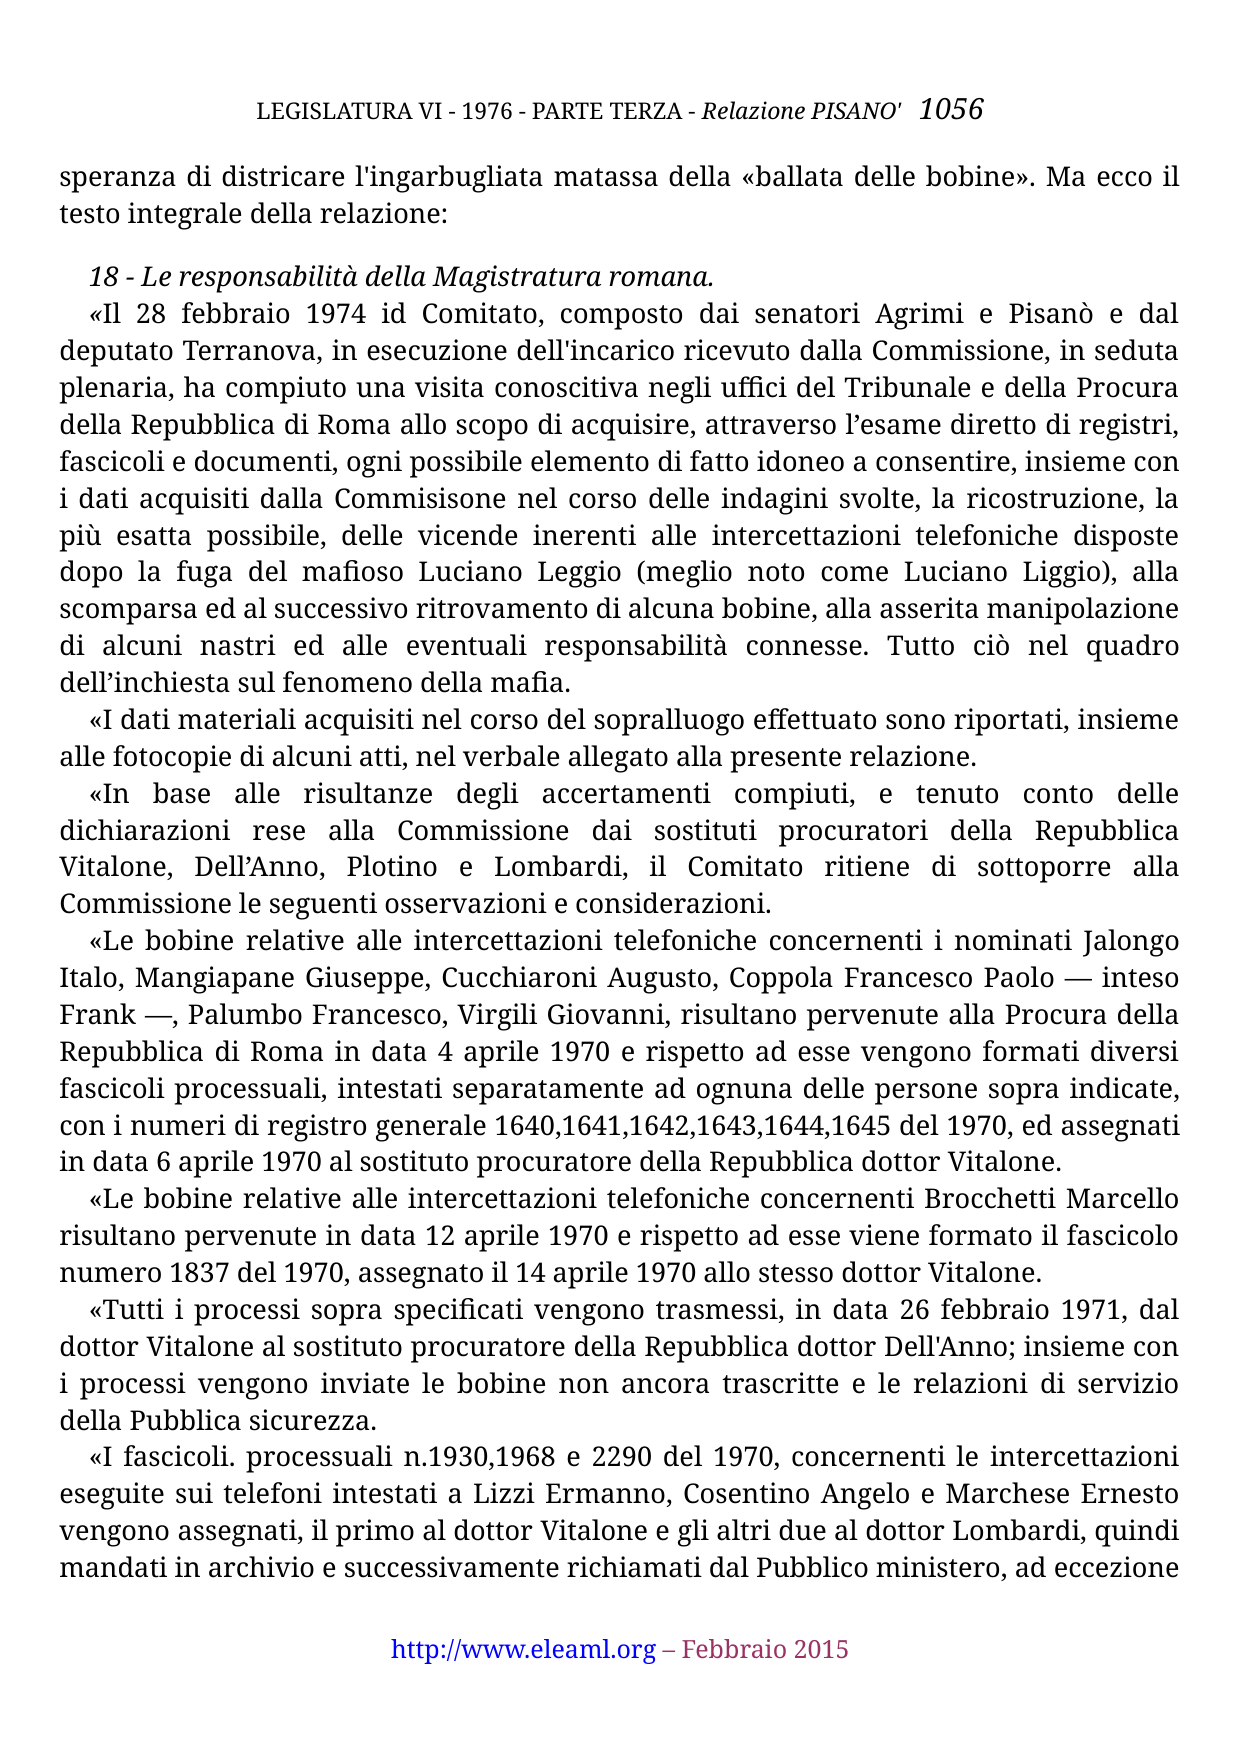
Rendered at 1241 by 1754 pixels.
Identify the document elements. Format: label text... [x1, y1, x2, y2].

text «In base alle risultanze degli accertamenti compiuti, e tenuto conto delle dichiarazioni rese alla Commissione dai sostituti procuratori della Repubblica Vitalone, Dell’Anno, Plotino e Lombardi, il Comitato ritiene di sottoporre alla Commissione le seguenti osservazioni e considerazioni. [59, 774, 1181, 922]
text «I dati materiali acquisiti nel corso del sopralluogo effettuato sono riportati, insieme alle fotocopie di alcuni atti, nel verbale allegato alla presente relazione. [59, 700, 1181, 774]
text «Tutti i processi sopra specificati vengono trasmessi, in data 26 febbraio 1971, dal dottor Vitalone al sostituto procuratore della Repubblica dottor Dell'Anno; insieme con i processi vengono inviate le bobine non ancora trascritte e le relazioni di servizio della Pubblica sicurezza. [59, 1290, 1181, 1438]
text speranza di districare l'ingarbugliata matassa della «ballata delle bobine». Ma ecco il testo integrale della relazione: [59, 158, 1181, 231]
text «I fascicoli. processuali n.1930,1968 e 2290 del 1970, concernenti le intercettazioni eseguite sui telefoni intestati a Lizzi Ermanno, Cosentino Angelo e Marchese Ernesto vengono assegnati, il primo al dottor Vitalone e gli altri due al dottor Lombardi, quindi mandati in archivio e successivamente richiamati dal Pubblico ministero, ad eccezione [59, 1438, 1181, 1585]
text 18 - Le responsabilità della Magistratura romana. [59, 258, 1181, 295]
text «Le bobine relative alle intercettazioni telefoniche concernenti Brocchetti Marcello risultano pervenute in data 12 aprile 1970 e rispetto ad esse viene formato il fascicolo numero 1837 del 1970, assegnato il 14 aprile 1970 allo stesso dottor Vitalone. [59, 1180, 1181, 1290]
text «Le bobine relative alle intercettazioni telefoniche concernenti i nominati Jalongo Italo, Mangiapane Giuseppe, Cucchiaroni Augusto, Coppola Francesco Paolo — inteso Frank —, Palumbo Francesco, Virgili Giovanni, risultano pervenute alla Procura della Repubblica di Roma in data 4 aprile 1970 e rispetto ad esse vengono formati diversi fascicoli processuali, intestati separatamente ad ognuna delle persone sopra indicate, con i numeri di registro generale 1640,1641,1642,1643,1644,1645 del 1970, ed assegnati in data 6 aprile 1970 al sostituto procuratore della Repubblica dottor Vitalone. [59, 922, 1181, 1180]
text «Il 28 febbraio 1974 id Comitato, composto dai senatori Agrimi e Pisanò e dal deputato Terranova, in esecuzione dell'incarico ricevuto dalla Commissione, in seduta plenaria, ha compiuto una visita conoscitiva negli uffici del Tribunale e della Procura della Repubblica di Roma allo scopo di acquisire, attraverso l’esame diretto di registri, fascicoli e documenti, ogni possibile elemento di fatto idoneo a consentire, insieme con i dati acquisiti dalla Commisisone nel corso delle indagini svolte, la ricostruzione, la più esatta possibile, delle vicende inerenti alle intercettazioni telefoniche disposte dopo la fuga del mafioso Luciano Leggio (meglio noto come Luciano Liggio), alla scomparsa ed al successivo ritrovamento di alcuna bobine, alla asserita manipolazione di alcuni nastri ed alle eventuali responsabilità connesse. Tutto ciò nel quadro dell’inchiesta sul fenomeno della mafia. [59, 295, 1181, 700]
